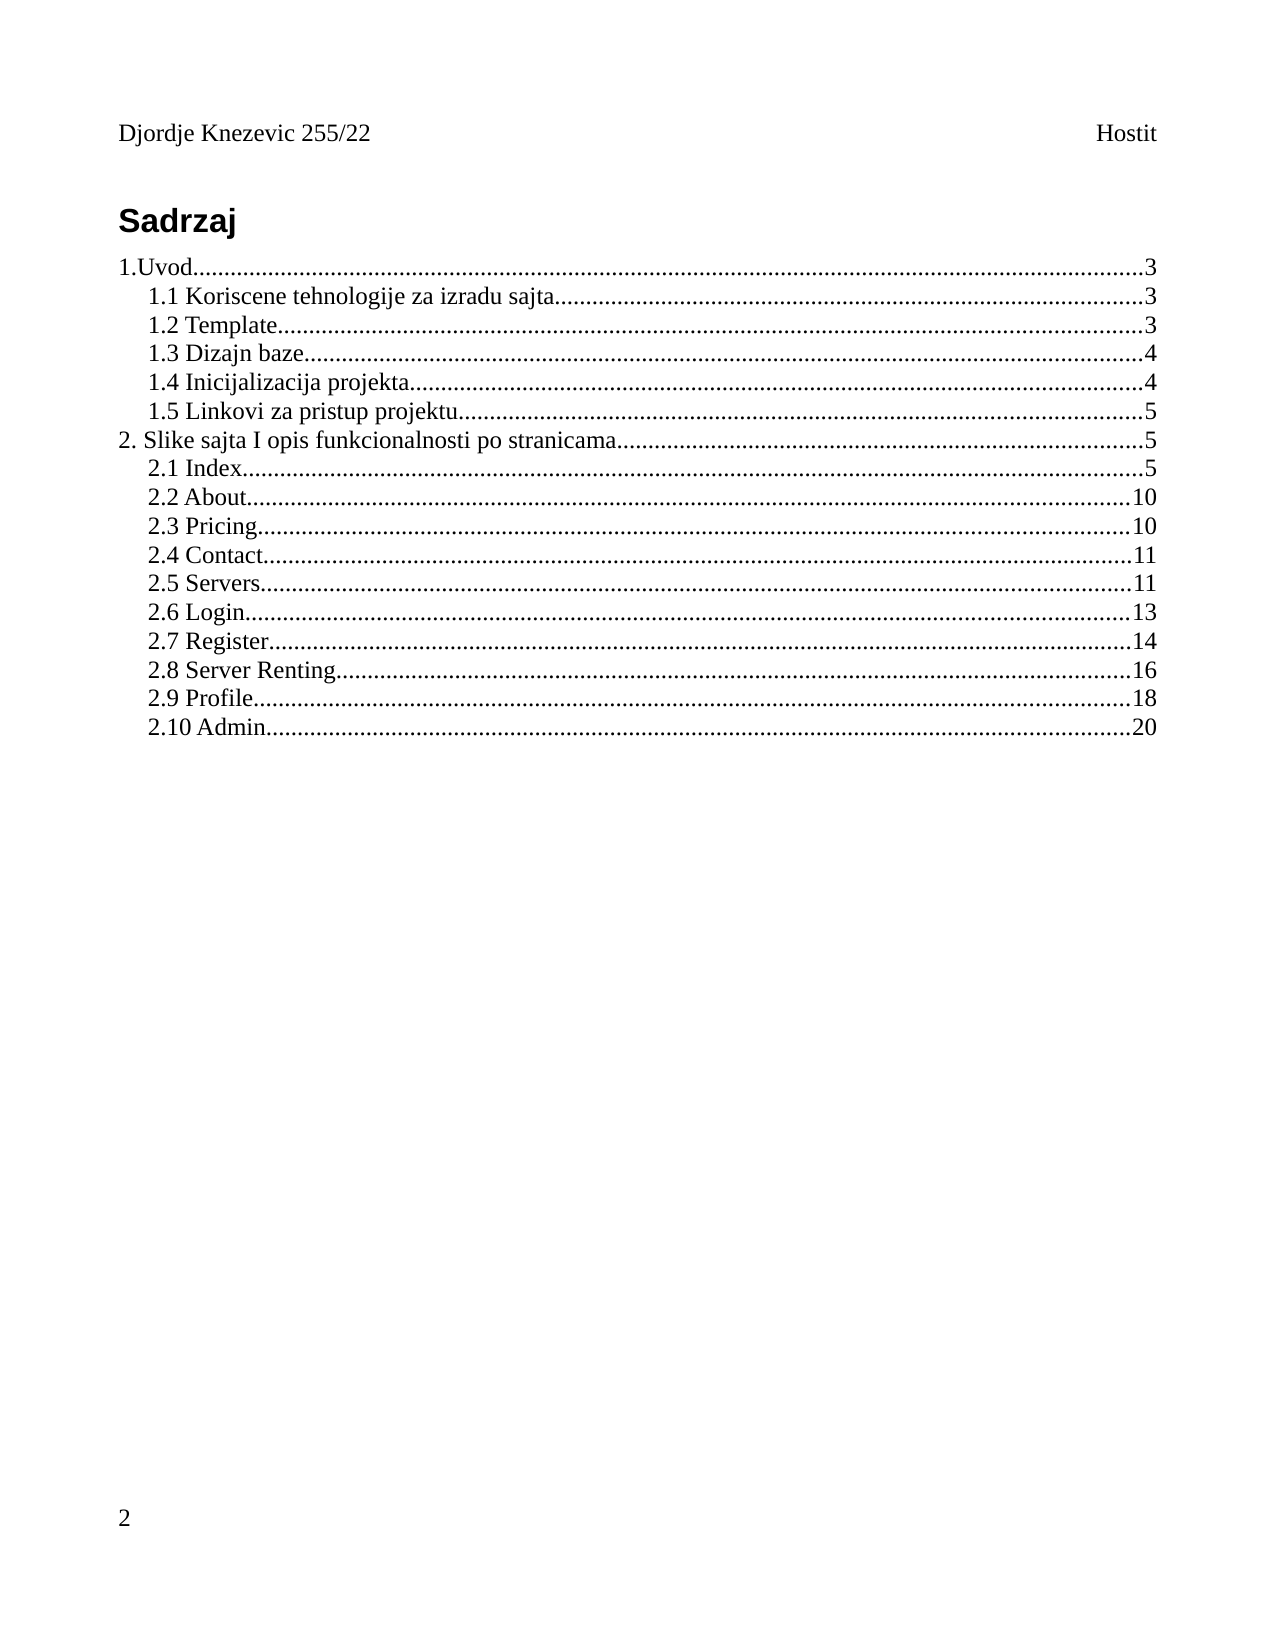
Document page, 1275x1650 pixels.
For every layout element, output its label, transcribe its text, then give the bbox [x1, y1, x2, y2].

text 2.5 Servers 11 [148, 568, 1157, 597]
text 1.3 Dizajn baze 4 [148, 338, 1157, 367]
subtitle Sadrzaj [118, 201, 1157, 240]
text 2.8 Server Renting 16 [148, 655, 1157, 683]
text 2.9 Profile 18 [148, 683, 1157, 712]
text 2.10 Admin 20 [148, 712, 1157, 741]
text 1.1 Koriscene tehnologije za izradu sajta 3 [148, 281, 1157, 310]
text 2.3 Pricing 10 [148, 511, 1157, 540]
text 2.7 Register 14 [148, 626, 1157, 655]
text 2.6 Login 13 [148, 597, 1157, 626]
text 2.2 About 10 [148, 482, 1157, 511]
text 1.Uvod 3 [118, 252, 1157, 281]
text 2. Slike sajta I opis funkcionalnosti po stranicama 5 [118, 425, 1157, 453]
text 1.2 Template 3 [148, 310, 1157, 338]
text 1.4 Inicijalizacija projekta 4 [148, 367, 1157, 396]
text 2.4 Contact 11 [148, 540, 1157, 568]
text 2.1 Index 5 [148, 453, 1157, 482]
text 1.5 Linkovi za pristup projektu 5 [148, 396, 1157, 425]
